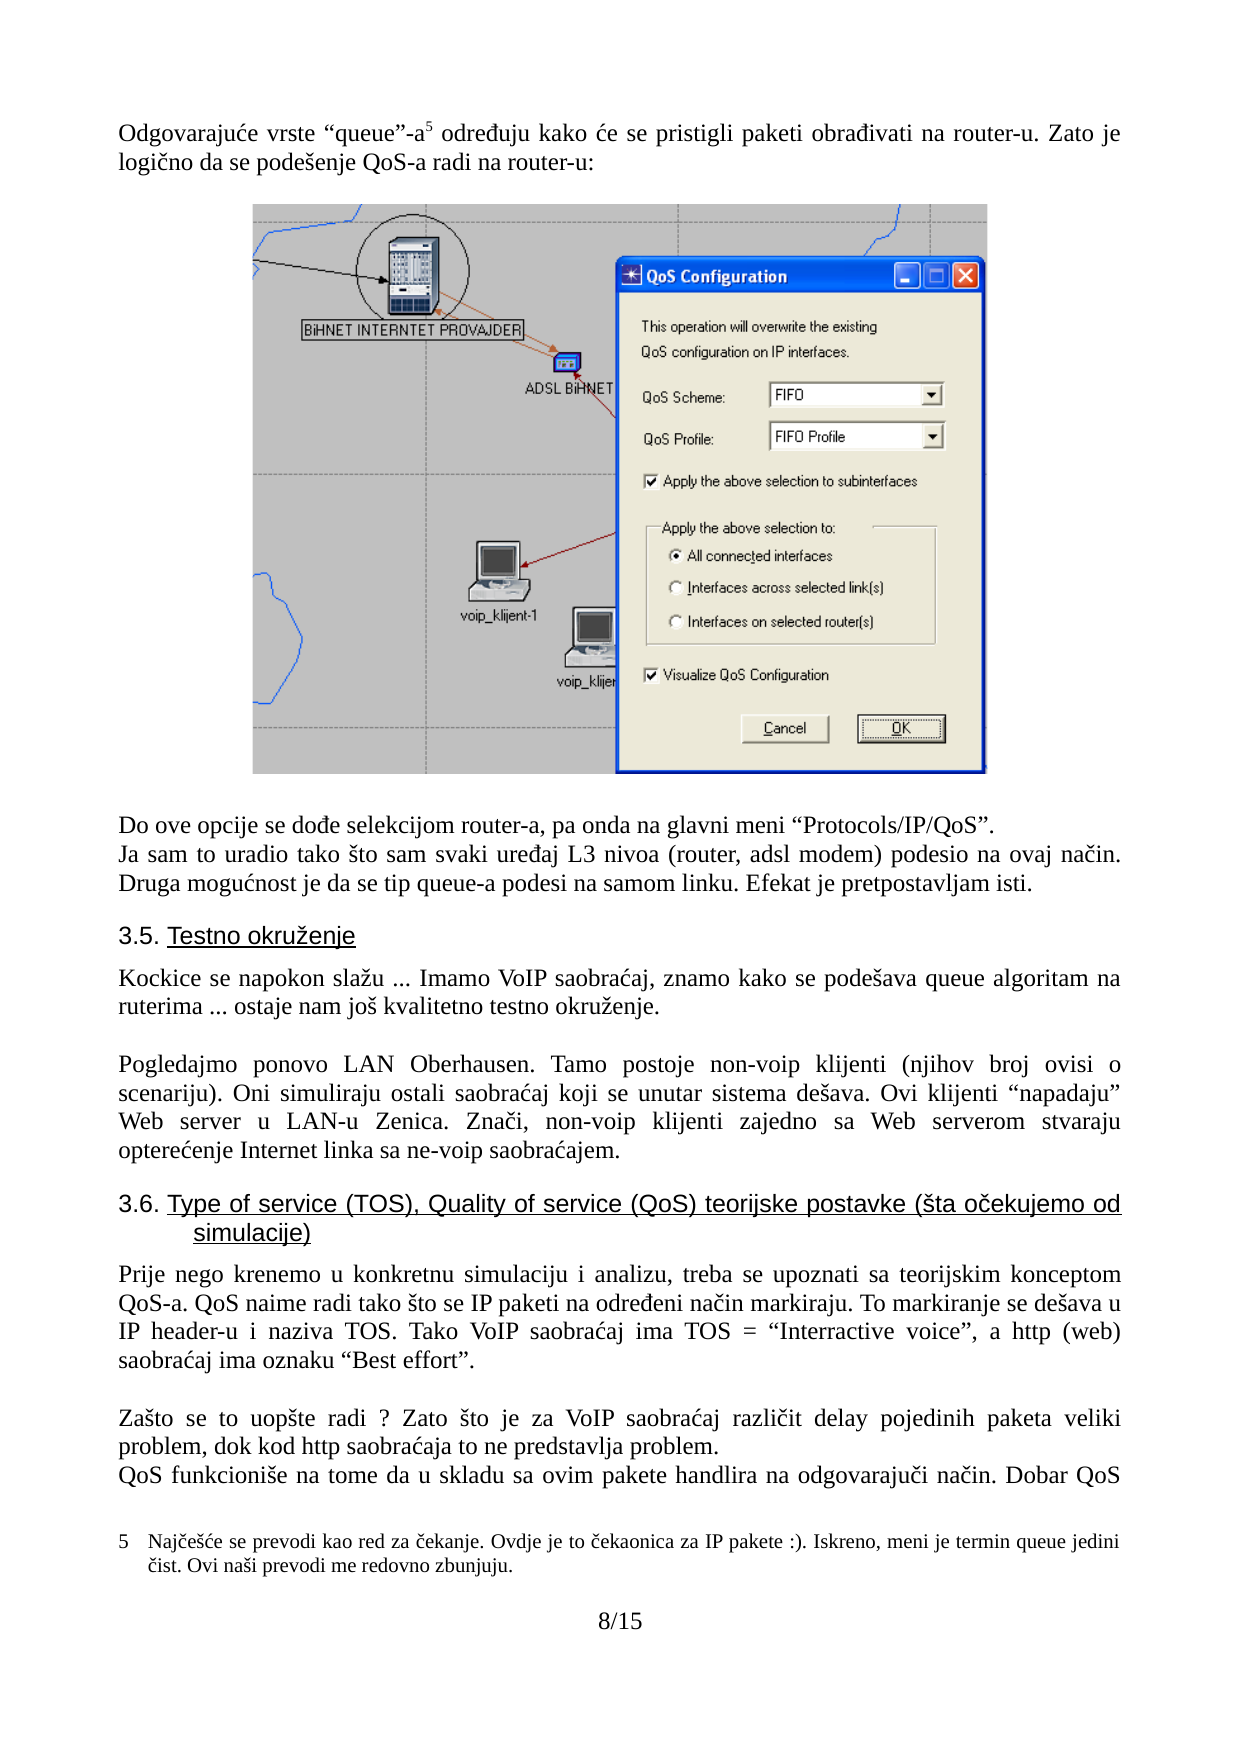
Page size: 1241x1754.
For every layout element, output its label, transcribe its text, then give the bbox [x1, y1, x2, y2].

picture [252, 204, 988, 774]
text Prije nego krenemo u konkretnu simulaciju i analizu, treba se upoznati sa teorijskim konceptom QoS-a. QoS naime radi tako što se IP paketi na određeni način markiraju. To markiranje se dešava u IP header-u i naziva TOS. Tako VoIP saobraćaj ima TOS = “Interractive voice”, a http (web) saobraćaj ima oznaku “Best effort”. [118, 1259, 1122, 1374]
text Ja sam to uradio tako što sam svaki uređaj L3 nivoa (router, adsl modem) podesio na ovaj način. Druga mogućnost je da se tip queue-a podesi na samom linku. Efekat je pretpostavljam isti. [118, 839, 1122, 896]
text Do ove opcije se dođe selekcijom router-a, pa onda na glavni meni “Protocols/IP/QoS”. [118, 810, 1122, 839]
text QoS funkcioniše na tome da u skladu sa ovim pakete handlira na odgovarajuči način. Dobar QoS [118, 1460, 1122, 1489]
subtitle Testno okruženje [118, 921, 1122, 950]
text Najčešće se prevodi kao red za čekanje. Ovdje je to čekaonica za IP pakete :). Iskreno, meni je termin queue jedini čist. Ovi naši prevodi me redovno zbunjuju. [118, 1529, 1122, 1577]
text Zašto se to uopšte radi ? Zato što je za VoIP saobraćaj različit delay pojedinih paketa veliki problem, dok kod http saobraćaja to ne predstavlja problem. [118, 1403, 1122, 1460]
text Kockice se napokon slažu ... Imamo VoIP saobraćaj, znamo kako se podešava queue algoritam na ruterima ... ostaje nam još kvalitetno testno okruženje. [118, 963, 1122, 1020]
subtitle Type of service (TOS), Quality of service (QoS) teorijske postavke (šta očekujemo od simulacije) [118, 1189, 1122, 1246]
text Odgovarajuće vrste “queue”-a određuju kako će se pristigli paketi obrađivati na router-u. Zato je logično da se podešenje QoS-a radi na router-u: [118, 118, 1122, 176]
text Pogledajmo ponovo LAN Oberhausen. Tamo postoje non-voip klijenti (njihov broj ovisi o scenariju). Oni simuliraju ostali saobraćaj koji se unutar sistema dešava. Ovi klijenti “napadaju” Web server u LAN-u Zenica. Znači, non-voip klijenti zajedno sa Web serverom stvaraju opterećenje Internet linka sa ne-voip saobraćajem. [118, 1049, 1122, 1164]
